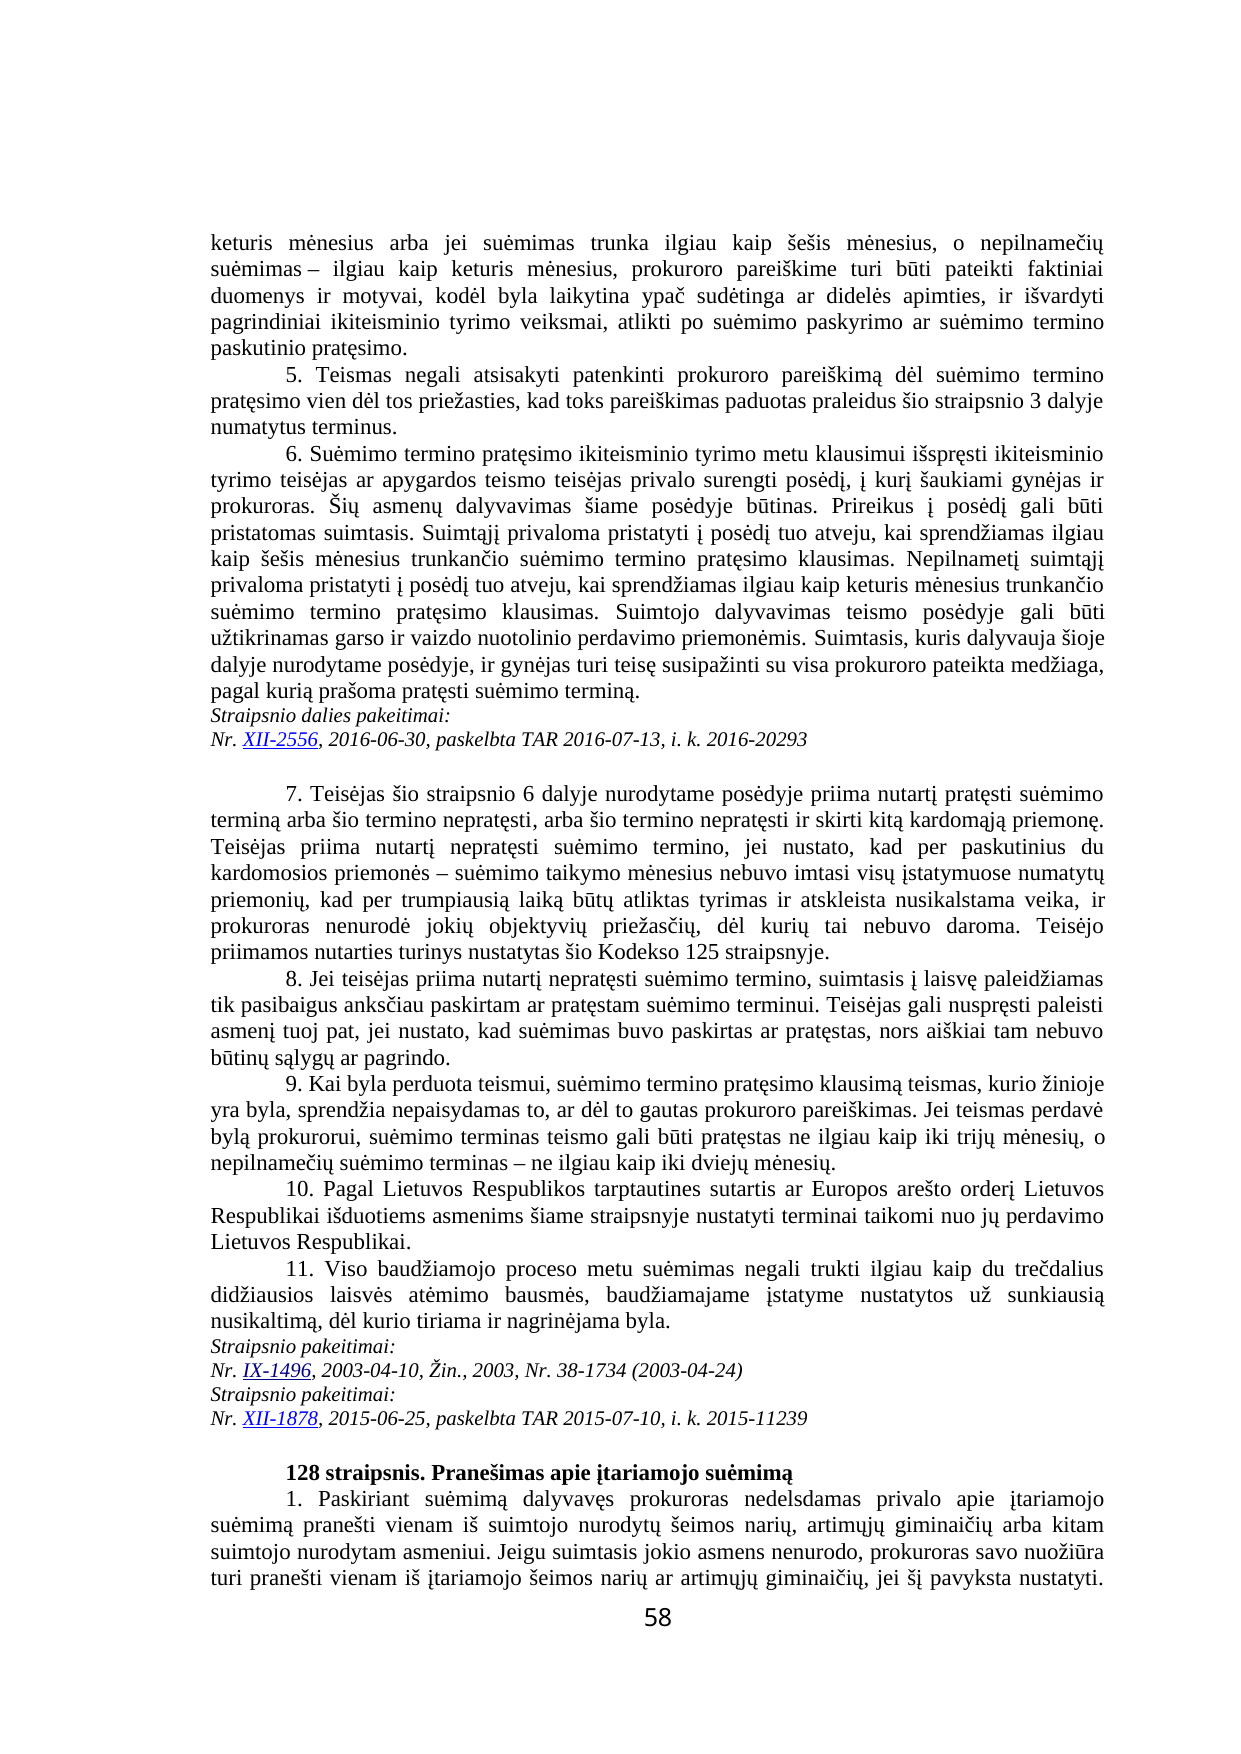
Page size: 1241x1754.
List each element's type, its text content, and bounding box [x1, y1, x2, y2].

text 1. Paskiriant suėmimą dalyvavęs prokuroras nedelsdamas privalo apie įtariamojo suėmimą pranešti vienam iš suimtojo nurodytų šeimos narių, artimųjų giminaičių arba kitam suimtojo nurodytam asmeniui. Jeigu suimtasis jokio asmens nenurodo, prokuroras savo nuožiūra turi pranešti vienam iš įtariamojo šeimos narių ar artimųjų giminaičių, jei šį pavyksta nustatyti. [210, 1485, 1105, 1590]
text 7. Teisėjas šio straipsnio 6 dalyje nurodytame posėdyje priima nutartį pratęsti suėmimo terminą arba šio termino nepratęsti, arba šio termino nepratęsti ir skirti kitą kardomąją priemonę. Teisėjas priima nutartį nepratęsti suėmimo termino, jei nustato, kad per paskutinius du kardomosios priemonės – suėmimo taikymo mėnesius nebuvo imtasi visų įstatymuose numatytų priemonių, kad per trumpiausią laiką būtų atliktas tyrimas ir atskleista nusikalstama veika, ir prokuroras nenurodė jokių objektyvių priežasčių, dėl kurių tai nebuvo daroma. Teisėjo priimamos nutarties turinys nustatytas šio Kodekso 125 straipsnyje. [210, 780, 1105, 965]
text 11. Viso baudžiamojo proceso metu suėmimas negali trukti ilgiau kaip du trečdalius didžiausios laisvės atėmimo bausmės, baudžiamajame įstatyme nustatytos už sunkiausią nusikaltimą, dėl kurio tiriama ir nagrinėjama byla. [210, 1254, 1105, 1334]
text 128 straipsnis. Pranešimas apie įtariamojo suėmimą [210, 1459, 1105, 1485]
text Nr. IX-1496, 2003-04-10, Žin., 2003, Nr. 38-1734 (2003-04-24) [210, 1358, 1105, 1382]
text 8. Jei teisėjas priima nutartį nepratęsti suėmimo termino, suimtasis į laisvę paleidžiamas tik pasibaigus anksčiau paskirtam ar pratęstam suėmimo terminui. Teisėjas gali nuspręsti paleisti asmenį tuoj pat, jei nustato, kad suėmimas buvo paskirtas ar pratęstas, nors aiškiai tam nebuvo būtinų sąlygų ar pagrindo. [210, 965, 1105, 1070]
text 9. Kai byla perduota teismui, suėmimo termino pratęsimo klausimą teismas, kurio žinioje yra byla, sprendžia nepaisydamas to, ar dėl to gautas prokuroro pareiškimas. Jei teismas perdavė bylą prokurorui, suėmimo terminas teismo gali būti pratęstas ne ilgiau kaip iki trijų mėnesių, o nepilnamečių suėmimo terminas – ne ilgiau kaip iki dviejų mėnesių. [210, 1070, 1105, 1176]
text 6. Suėmimo termino pratęsimo ikiteisminio tyrimo metu klausimui išspręsti ikiteisminio tyrimo teisėjas ar apygardos teismo teisėjas privalo surengti posėdį, į kurį šaukiami gynėjas ir prokuroras. Šių asmenų dalyvavimas šiame posėdyje būtinas. Prireikus į posėdį gali būti pristatomas suimtasis. Suimtąjį privaloma pristatyti į posėdį tuo atveju, kai sprendžiamas ilgiau kaip šešis mėnesius trunkančio suėmimo termino pratęsimo klausimas. Nepilnametį suimtąjį privaloma pristatyti į posėdį tuo atveju, kai sprendžiamas ilgiau kaip keturis mėnesius trunkančio suėmimo termino pratęsimo klausimas. Suimtojo dalyvavimas teismo posėdyje gali būti užtikrinamas garso ir vaizdo nuotolinio perdavimo priemonėmis. Suimtasis, kuris dalyvauja šioje dalyje nurodytame posėdyje, ir gynėjas turi teisę susipažinti su visa prokuroro pateikta medžiaga, pagal kurią prašoma pratęsti suėmimo terminą. [210, 440, 1105, 703]
text 10. Pagal Lietuvos Respublikos tarptautines sutartis ar Europos arešto orderį Lietuvos Respublikai išduotiems asmenims šiame straipsnyje nustatyti terminai taikomi nuo jų perdavimo Lietuvos Respublikai. [210, 1176, 1105, 1254]
text Straipsnio pakeitimai: [210, 1334, 1105, 1358]
text 5. Teismas negali atsisakyti patenkinti prokuroro pareiškimą dėl suėmimo termino pratęsimo vien dėl tos priežasties, kad toks pareiškimas paduotas praleidus šio straipsnio 3 dalyje numatytus terminus. [210, 361, 1105, 440]
text keturis mėnesius arba jei suėmimas trunka ilgiau kaip šešis mėnesius, o nepilnamečių suėmimas – ilgiau kaip keturis mėnesius, prokuroro pareiškime turi būti pateikti faktiniai duomenys ir motyvai, kodėl byla laikytina ypač sudėtinga ar didelės apimties, ir išvardyti pagrindiniai ikiteisminio tyrimo veiksmai, atlikti po suėmimo paskyrimo ar suėmimo termino paskutinio pratęsimo. [210, 229, 1105, 361]
text Nr. XII-2556, 2016-06-30, paskelbta TAR 2016-07-13, i. k. 2016-20293 [210, 727, 1105, 751]
text Nr. XII-1878, 2015-06-25, paskelbta TAR 2015-07-10, i. k. 2015-11239 [210, 1406, 1105, 1430]
text Straipsnio dalies pakeitimai: [210, 703, 1105, 727]
text Straipsnio pakeitimai: [210, 1382, 1105, 1406]
